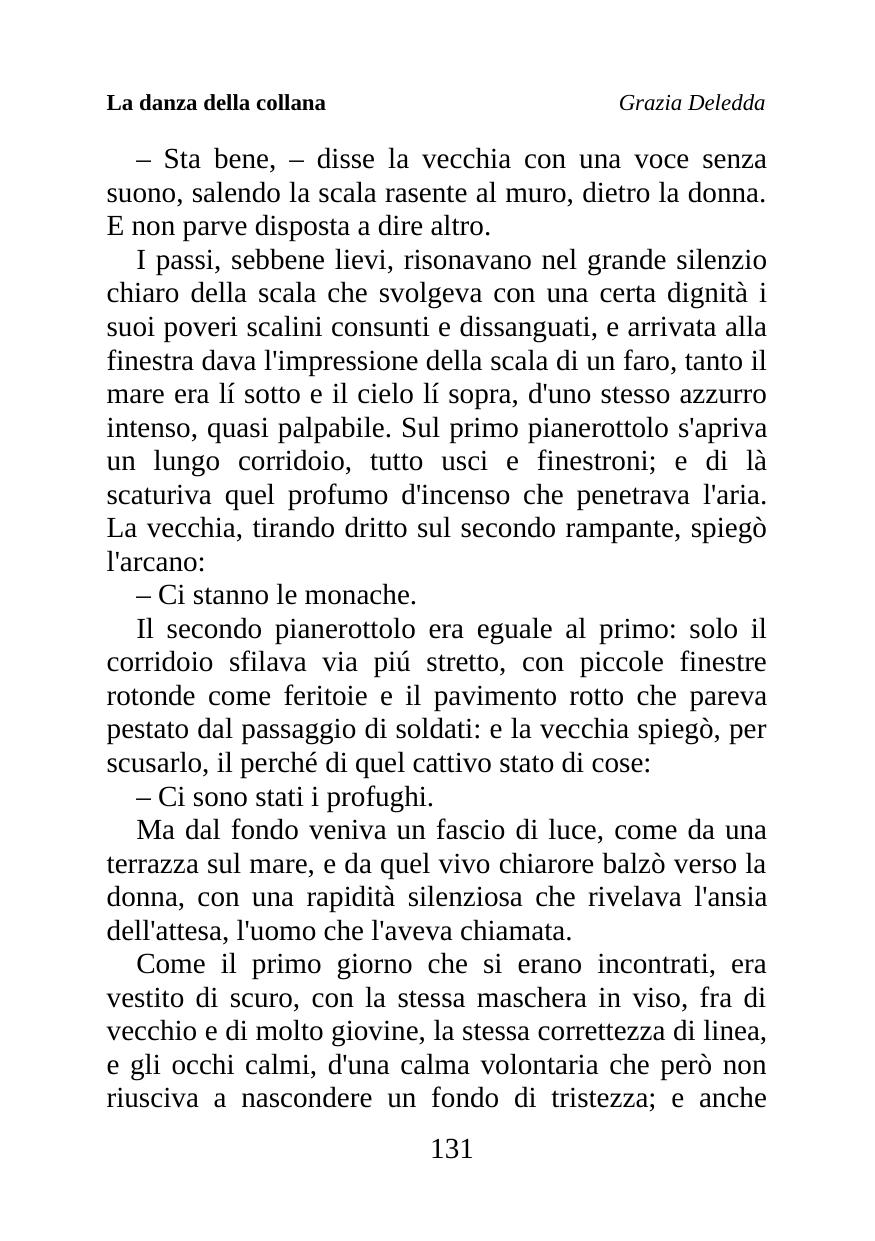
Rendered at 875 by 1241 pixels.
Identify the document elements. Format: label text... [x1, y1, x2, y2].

text Come il primo giorno che si erano incontrati, era vestito di scuro, con la stessa maschera in viso, fra di vecchio e di molto giovine, la stessa correttezza di linea, e gli occhi calmi, d'una calma volontaria che però non riusciva a nascondere un fondo di tristezza; e anche [106, 946, 768, 1114]
text – Ci sono stati i profughi. [106, 779, 768, 812]
text – Sta bene, – disse la vecchia con una voce senza suono, salendo la scala rasente al muro, dietro la donna. E non parve disposta a dire altro. [106, 141, 768, 242]
text Ma dal fondo veniva un fascio di luce, come da una terrazza sul mare, e da quel vivo chiarore balzò verso la donna, con una rapidità silenziosa che rivelava l'ansia dell'attesa, l'uomo che l'aveva chiamata. [106, 812, 768, 946]
text Il secondo pianerottolo era eguale al primo: solo il corridoio sfilava via piú stretto, con piccole finestre rotonde come feritoie e il pavimento rotto che pareva pestato dal passaggio di soldati: e la vecchia spiegò, per scusarlo, il perché di quel cattivo stato di cose: [106, 611, 768, 779]
text – Ci stanno le monache. [106, 577, 768, 611]
text I passi, sebbene lievi, risonavano nel grande silenzio chiaro della scala che svolgeva con una certa dignità i suoi poveri scalini consunti e dissanguati, e arrivata alla finestra dava l'impressione della scala di un faro, tanto il mare era lí sotto e il cielo lí sopra, d'uno stesso azzurro intenso, quasi palpabile. Sul primo pianerottolo s'apriva un lungo corridoio, tutto usci e finestroni; e di là scaturiva quel profumo d'incenso che penetrava l'aria. La vecchia, tirando dritto sul secondo rampante, spiegò l'arcano: [106, 242, 768, 577]
